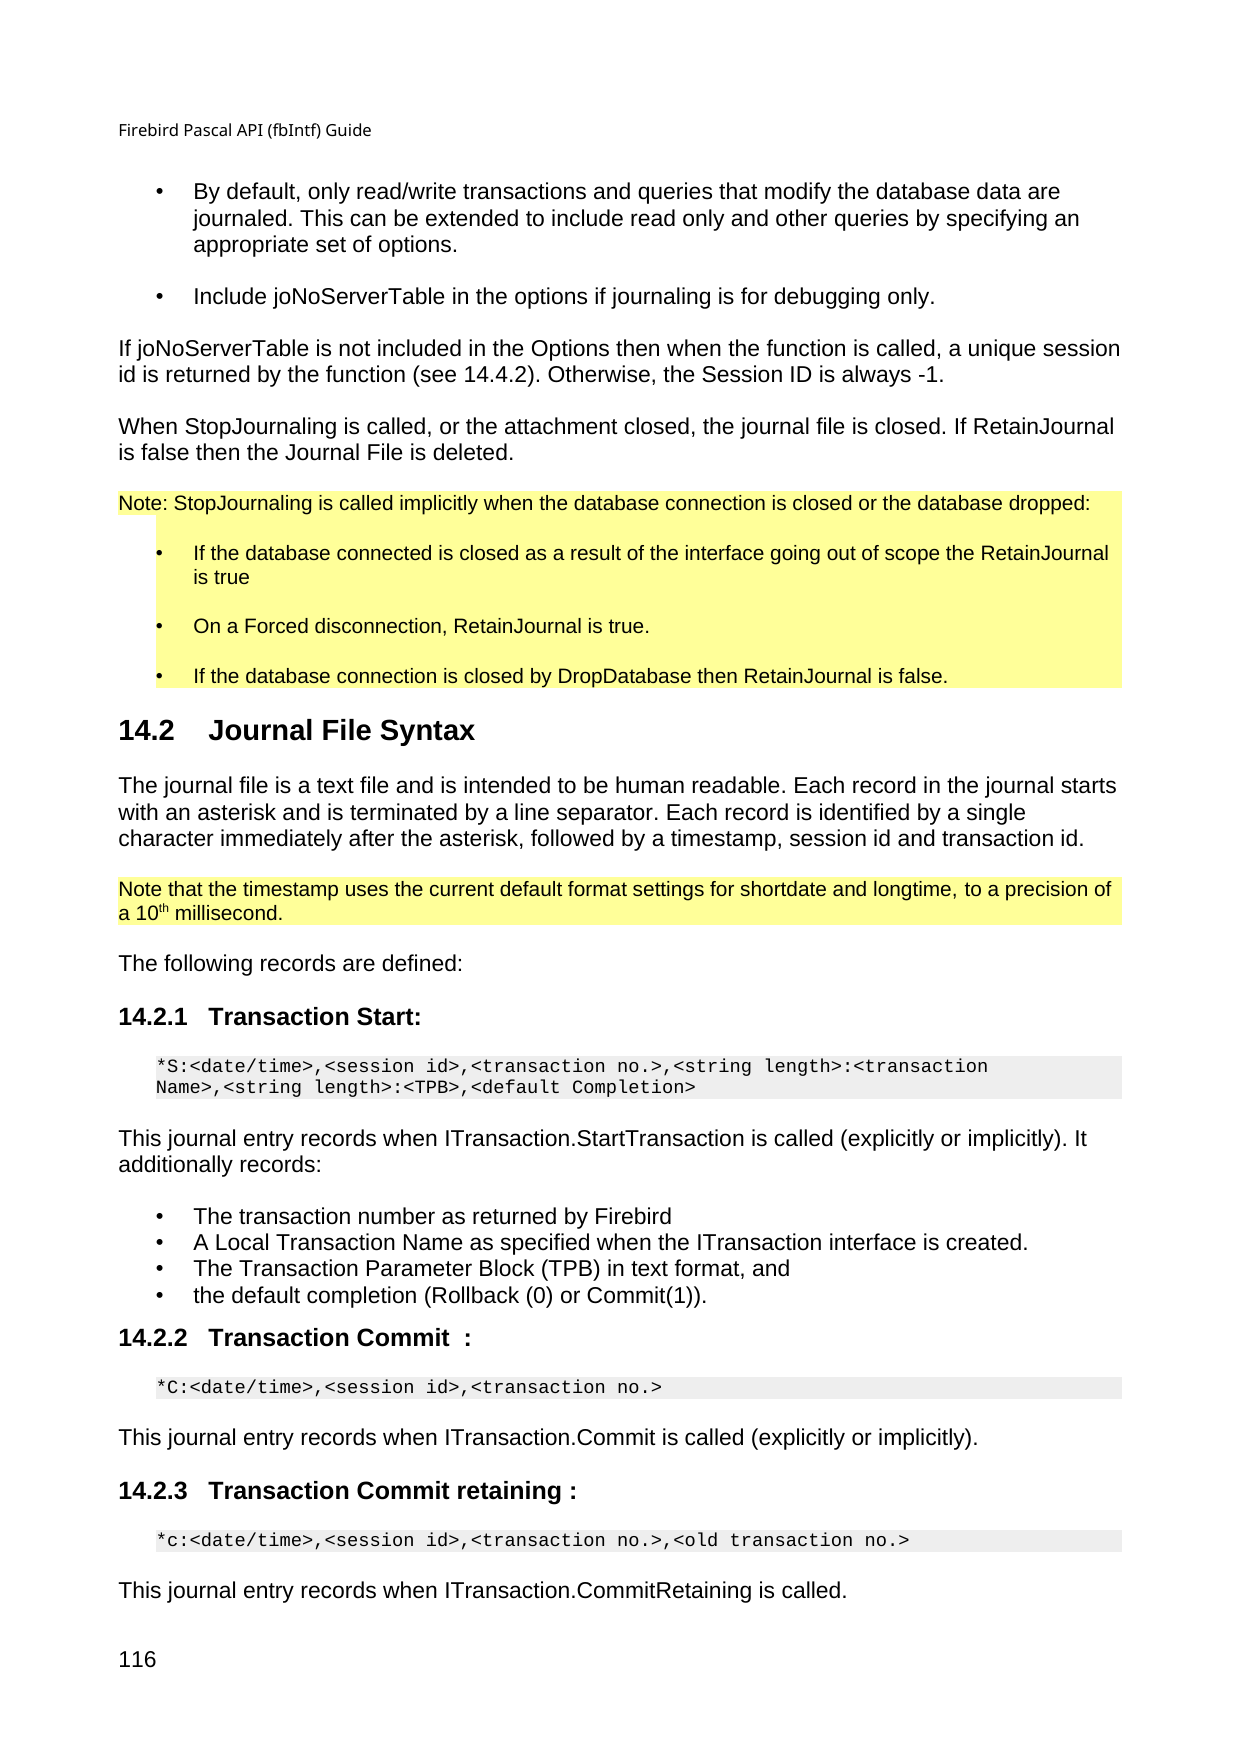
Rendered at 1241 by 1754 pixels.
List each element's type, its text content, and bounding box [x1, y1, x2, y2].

list By default, only read/write transactions and queries that modify the database data are journaled. This can be extended to include read only and other queries by specifying an appropriate set of options. [156, 178, 1122, 257]
text This journal entry records when ITransaction.Commit is called (explicitly or implicitly). [118, 1424, 1122, 1451]
subtitle Transaction Start: [118, 1002, 1122, 1031]
list If the database connection is closed by DropDatabase then RetainJournal is false. [156, 664, 1122, 688]
text When StopJournaling is called, or the attachment closed, the journal file is closed. If RetainJournal is false then the Journal File is deleted. [118, 413, 1122, 466]
list Include joNoServerTable in the options if journaling is for debugging only. [156, 283, 1122, 309]
text Note that the timestamp uses the current default format settings for shortdate and longtime, to a precision of a 10th millisecond. [118, 877, 1122, 925]
text *c:<date/time>,<session id>,<transaction no.>,<old transaction no.> [156, 1530, 1122, 1552]
text *S:<date/time>,<session id>,<transaction no.>,<string length>:<transaction Name>,<string length>:<TPB>,<default Completion> [156, 1056, 1122, 1099]
list A Local Transaction Name as specified when the ITransaction interface is created. [156, 1229, 1122, 1255]
text This journal entry records when ITransaction.StartTransaction is called (explicitly or implicitly). It additionally records: [118, 1124, 1122, 1177]
text The journal file is a text file and is intended to be human readable. Each record in the journal starts with an asterisk and is terminated by a line separator. Each record is identified by a single character immediately after the asterisk, followed by a timestamp, session id and transaction id. [118, 772, 1122, 851]
text Note: StopJournaling is called implicitly when the database connection is closed or the database dropped: [118, 491, 1122, 515]
subtitle Transaction Commit : [118, 1323, 1122, 1352]
text This journal entry records when ITransaction.CommitRetaining is called. [118, 1577, 1122, 1603]
list On a Forced disconnection, RetainJournal is true. [156, 614, 1122, 638]
list the default completion (Rollback (0) or Commit(1)). [156, 1282, 1122, 1308]
list The Transaction Parameter Block (TPB) in text format, and [156, 1255, 1122, 1282]
list If the database connected is closed as a result of the interface going out of scope the RetainJournal is true [156, 541, 1122, 588]
list The transaction number as returned by Firebird [156, 1203, 1122, 1229]
subtitle Journal File Syntax [118, 713, 1122, 747]
text If joNoServerTable is not included in the Options then when the function is called, a unique session id is returned by the function (see 14.4.2). Otherwise, the Session ID is always -1. [118, 334, 1122, 387]
text *C:<date/time>,<session id>,<transaction no.> [156, 1377, 1122, 1399]
text The following records are defined: [118, 950, 1122, 977]
subtitle Transaction Commit retaining : [118, 1476, 1122, 1505]
